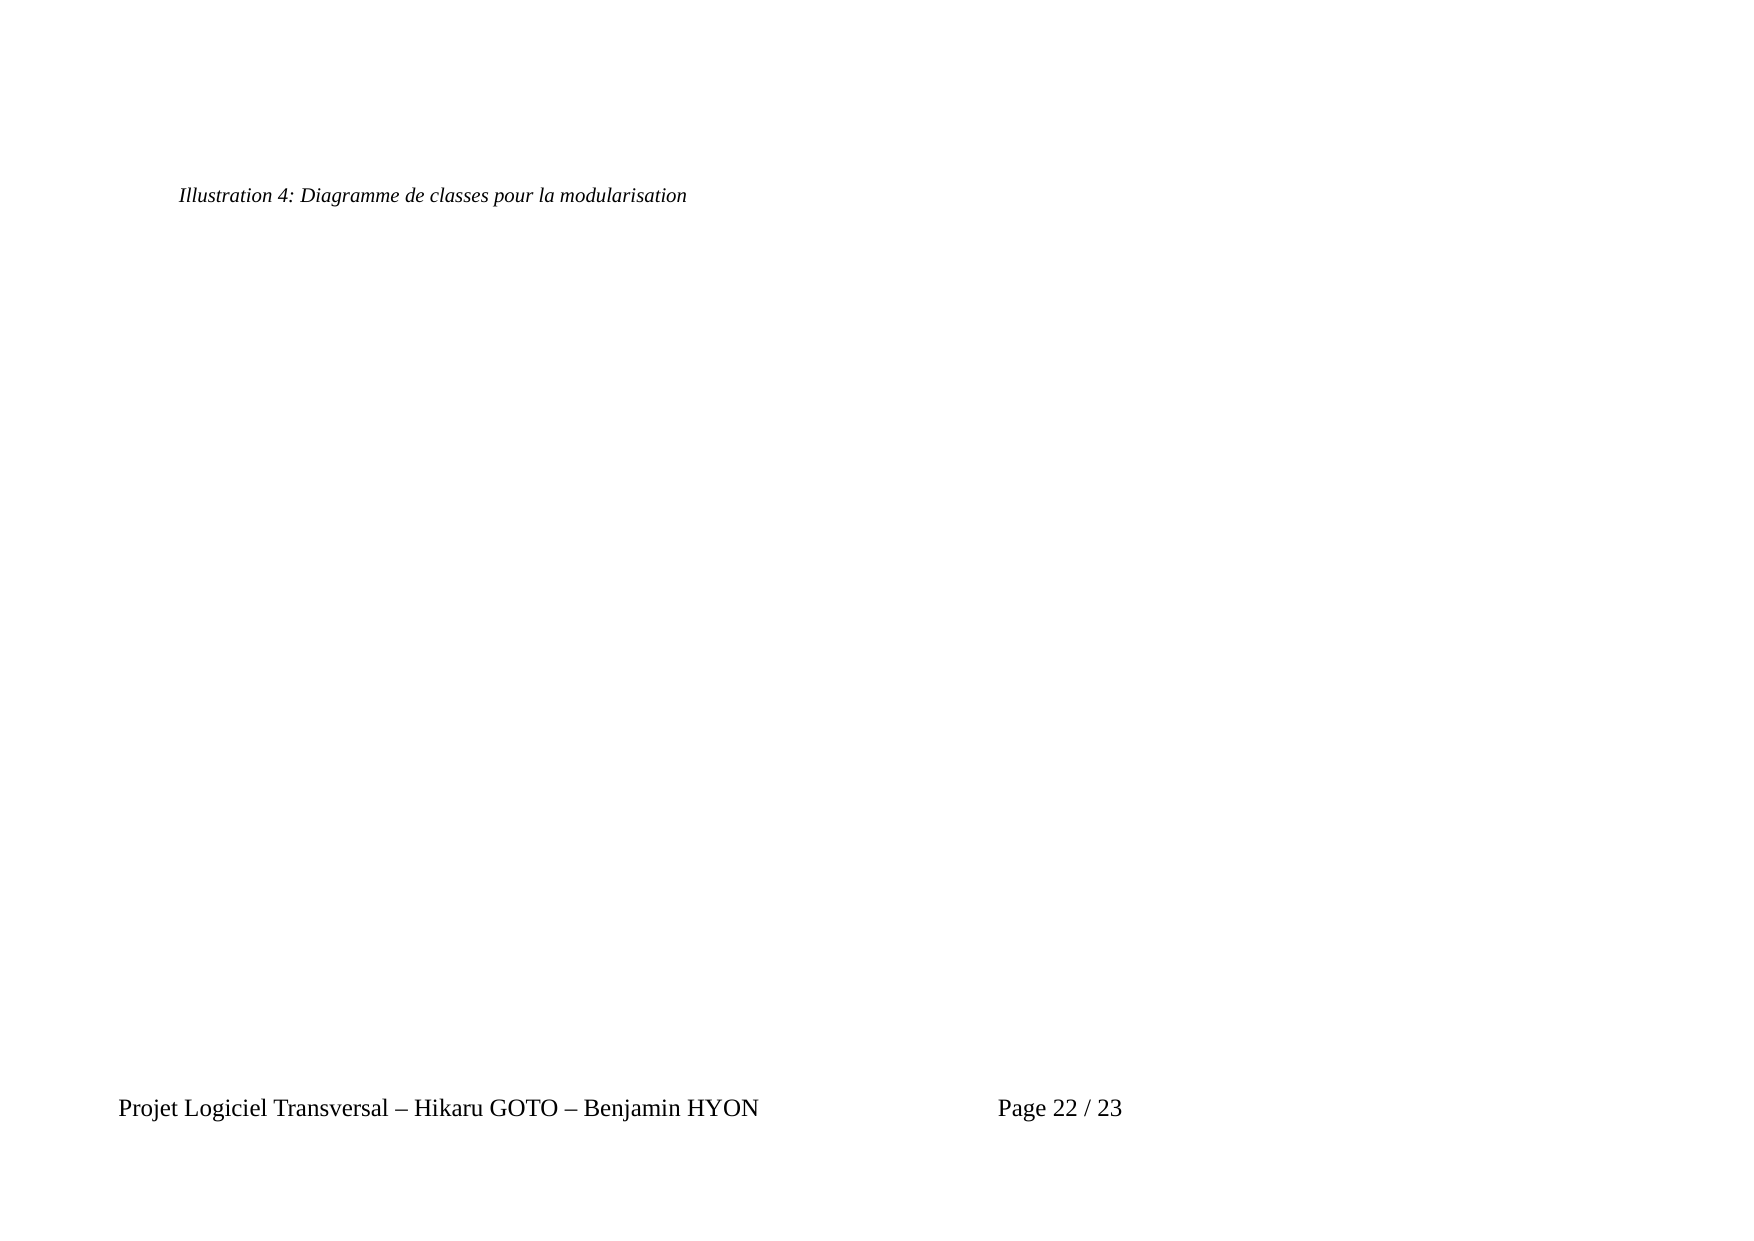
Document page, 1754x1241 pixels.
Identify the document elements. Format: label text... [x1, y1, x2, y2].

text Illustration 4: Diagramme de classes pour la modularisation [179, 182, 1575, 207]
